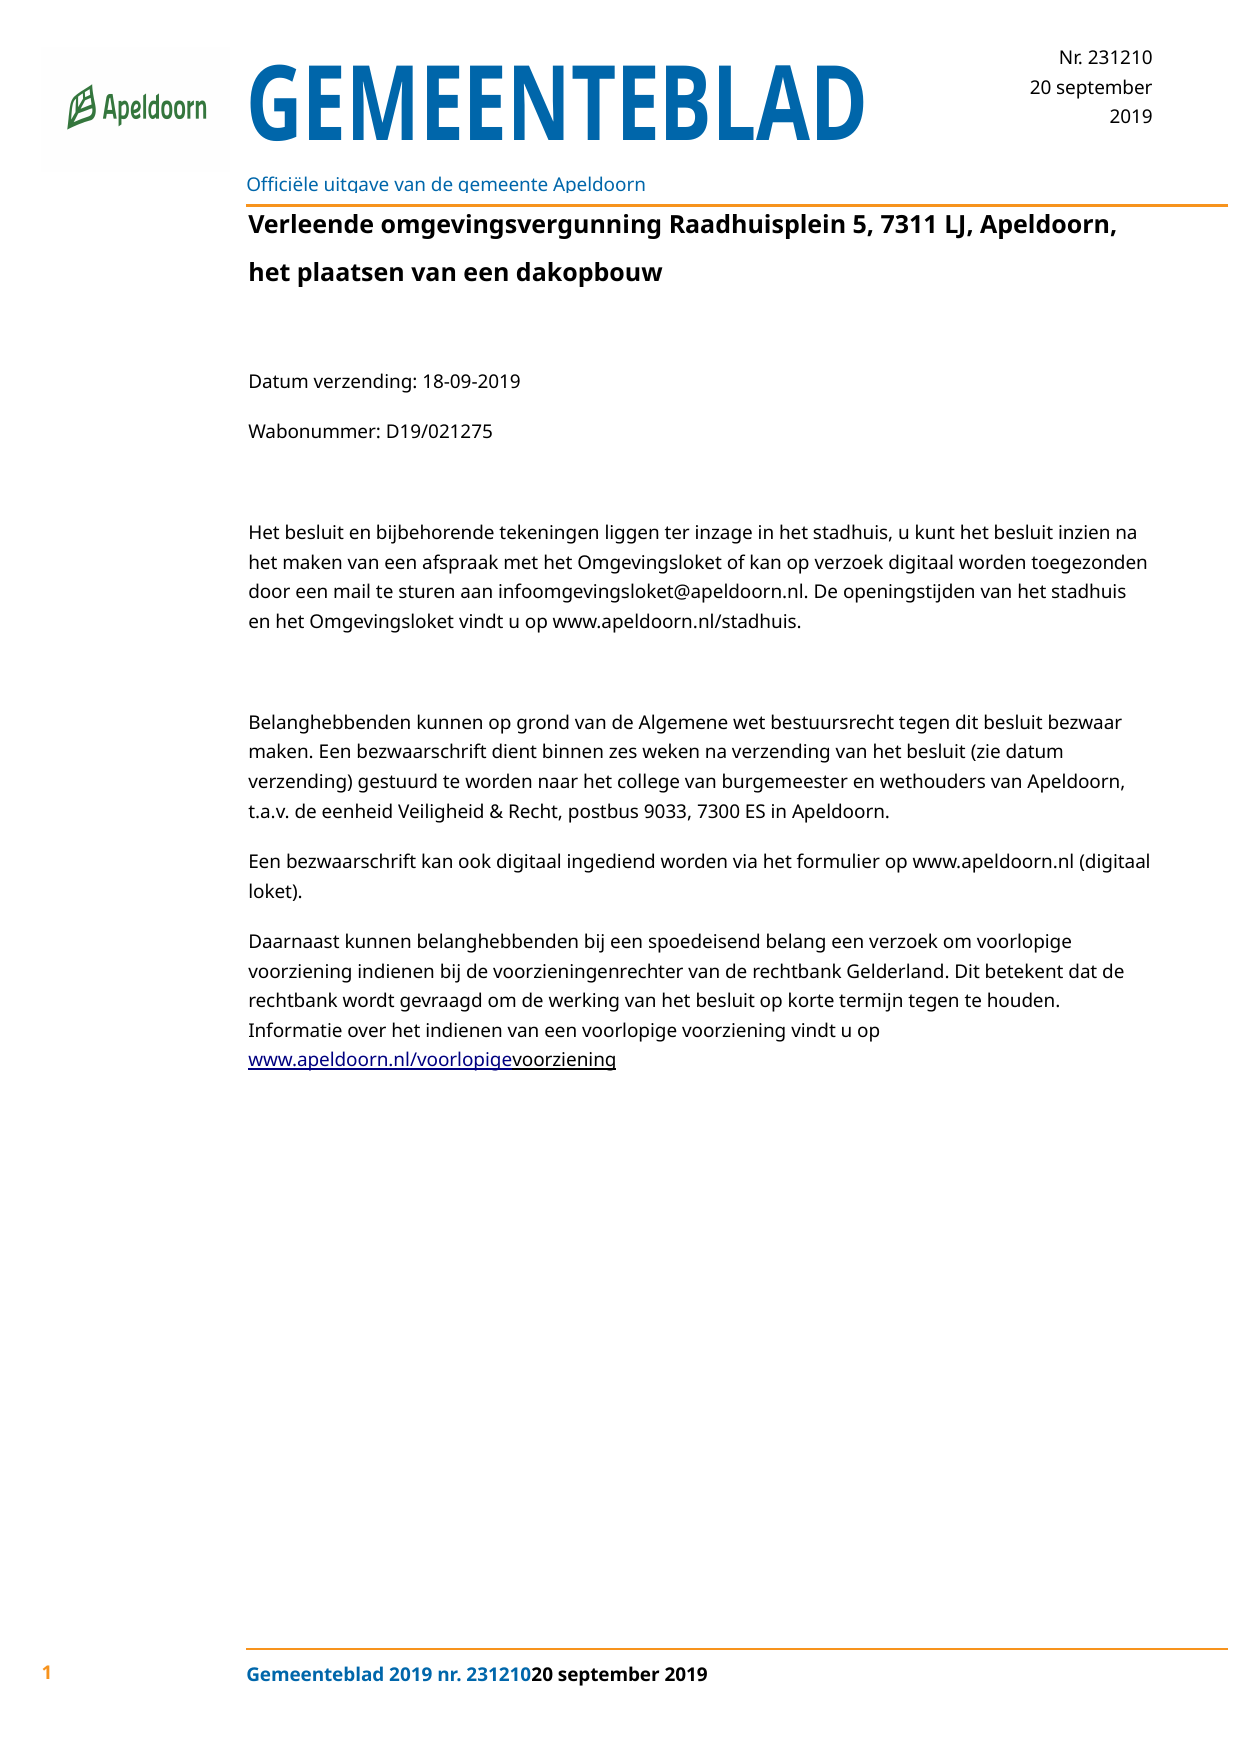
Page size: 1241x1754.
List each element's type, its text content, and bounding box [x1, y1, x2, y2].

text Wabonummer: D19/021275 [248, 419, 1152, 444]
picture [41, 47, 231, 172]
text Het besluit en bijbehorende tekeningen liggen ter inzage in het stadhuis, u kunt het besluit inzien na het maken van een afspraak met het Omgevingsloket of kan op verzoek digitaal worden toegezonden door een mail te sturen aan infoomgevingsloket@apeldoorn.nl. De openingstijden van het stadhuis en het Omgevingsloket vindt u op www.apeldoorn.nl/stadhuis. [248, 519, 1152, 634]
text Belanghebbenden kunnen op grond van de Algemene wet bestuursrecht tegen dit besluit bezwaar maken. Een bezwaarschrift dient binnen zes weken na verzending van het besluit (zie datum verzending) gestuurd te worden naar het college van burgemeester en wethouders van Apeldoorn, t.a.v. de eenheid Veiligheid & Recht, postbus 9033, 7300 ES in Apeldoorn. [248, 709, 1152, 824]
text Datum verzending: 18-09-2019 [248, 368, 1152, 394]
text Een bezwaarschrift kan ook digitaal ingediend worden via het formulier op www.apeldoorn.nl (digitaal loket). [248, 848, 1152, 904]
text Daarnaast kunnen belanghebbenden bij een spoedeisend belang een verzoek om voorlopige voorziening indienen bij de voorzieningenrechter van de rechtbank Gelderland. Dit betekent dat de rechtbank wordt gevraagd om de werking van het besluit op korte termijn tegen te houden. Informatie over het indienen van een voorlopige voorziening vindt u op www.apeldoorn.nl/voorlopigevoorziening [248, 928, 1152, 1072]
text Verleende omgevingsvergunning Raadhuisplein 5, 7311 LJ, Apeldoorn, het plaatsen van een dakopbouw [248, 207, 1152, 288]
